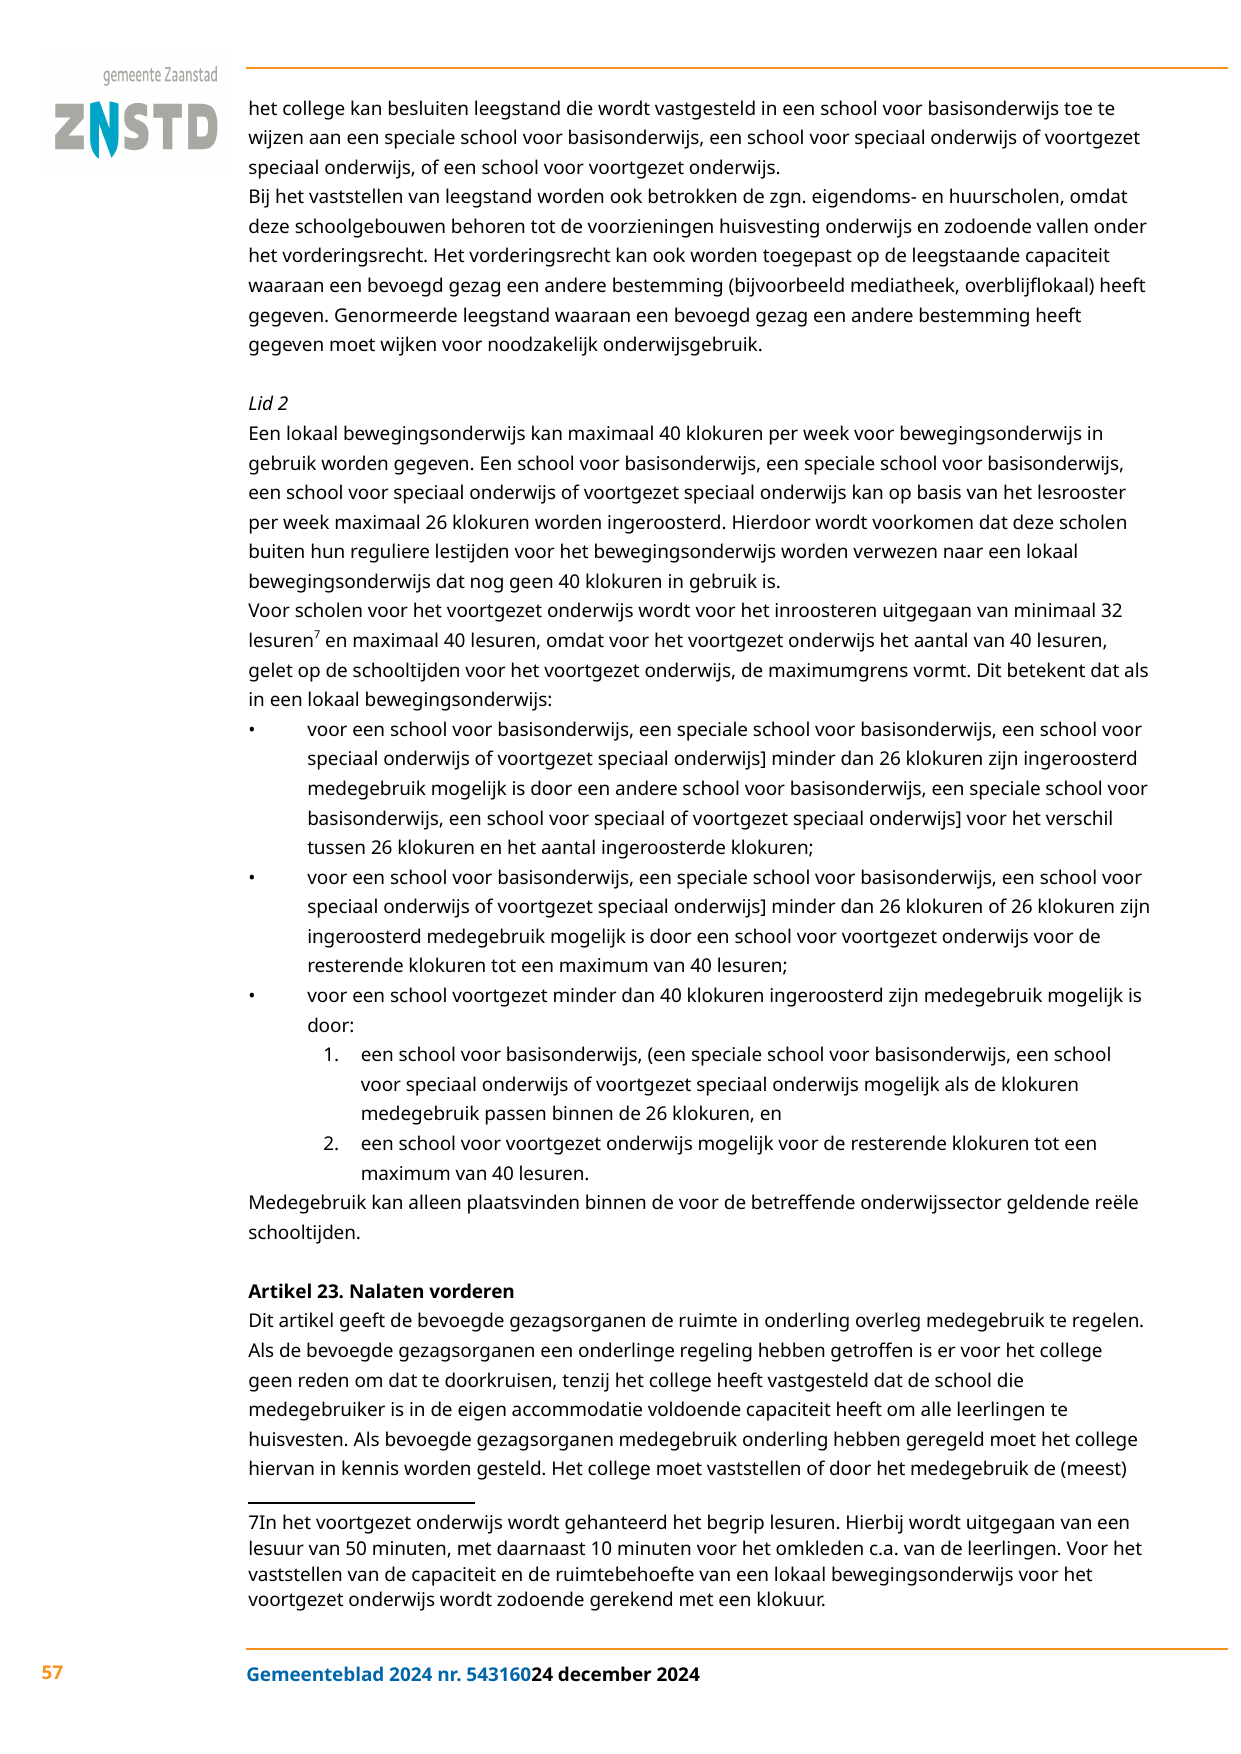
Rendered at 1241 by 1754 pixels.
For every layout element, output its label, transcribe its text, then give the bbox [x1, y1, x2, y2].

text Dit artikel geeft de bevoegde gezagsorganen de ruimte in onderling overleg medegebruik te regelen. Als de bevoegde gezagsorganen een onderlinge regeling hebben getroffen is er voor het college geen reden om dat te doorkruisen, tenzij het college heeft vastgesteld dat de school die medegebruiker is in de eigen accommodatie voldoende capaciteit heeft om alle leerlingen te huisvesten. Als bevoegde gezagsorganen medegebruik onderling hebben geregeld moet het college hiervan in kennis worden gesteld. Het college moet vaststellen of door het medegebruik de (meest) [248, 1308, 1152, 1481]
list voor een school voor basisonderwijs, een speciale school voor basisonderwijs, een school voor speciaal onderwijs of voortgezet speciaal onderwijs] minder dan 26 klokuren of 26 klokuren zijn ingeroosterd medegebruik mogelijk is door een school voor voortgezet onderwijs voor de resterende klokuren tot een maximum van 40 lesuren; [248, 864, 1152, 978]
picture [41, 47, 231, 172]
text Medegebruik kan alleen plaatsvinden binnen de voor de betreffende onderwijssector geldende reële schooltijden. [248, 1189, 1152, 1245]
text In het voortgezet onderwijs wordt gehanteerd het begrip lesuren. Hierbij wordt uitgegaan van een lesuur van 50 minuten, met daarnaast 10 minuten voor het omkleden c.a. van de leerlingen. Voor het vaststellen van de capaciteit en de ruimtebehoefte van een lokaal bewegingsonderwijs voor het voortgezet onderwijs wordt zodoende gerekend met een klokuur. [248, 1509, 1152, 1612]
list voor een school voor basisonderwijs, een speciale school voor basisonderwijs, een school voor speciaal onderwijs of voortgezet speciaal onderwijs] minder dan 26 klokuren zijn ingeroosterd medegebruik mogelijk is door een andere school voor basisonderwijs, een speciale school voor basisonderwijs, een school voor speciaal of voortgezet speciaal onderwijs] voor het verschil tussen 26 klokuren en het aantal ingeroosterde klokuren; [248, 716, 1152, 860]
text Voor scholen voor het voortgezet onderwijs wordt voor het inroosteren uitgegaan van minimaal 32 lesuren en maximaal 40 lesuren, omdat voor het voortgezet onderwijs het aantal van 40 lesuren, gelet op de schooltijden voor het voortgezet onderwijs, de maximumgrens vormt. Dit betekent dat als in een lokaal bewegingsonderwijs: [248, 598, 1152, 712]
text Lid 2 [248, 391, 1152, 416]
list een school voor voortgezet onderwijs mogelijk voor de resterende klokuren tot een maximum van 40 lesuren. [323, 1130, 1152, 1186]
text Een lokaal bewegingsonderwijs kan maximaal 40 klokuren per week voor bewegingsonderwijs in gebruik worden gegeven. Een school voor basisonderwijs, een speciale school voor basisonderwijs, een school voor speciaal onderwijs of voortgezet speciaal onderwijs kan op basis van het lesrooster per week maximaal 26 klokuren worden ingeroosterd. Hierdoor wordt voorkomen dat deze scholen buiten hun reguliere lestijden voor het bewegingsonderwijs worden verwezen naar een lokaal bewegingsonderwijs dat nog geen 40 klokuren in gebruik is. [248, 420, 1152, 594]
text het college kan besluiten leegstand die wordt vastgesteld in een school voor basisonderwijs toe te wijzen aan een speciale school voor basisonderwijs, een school voor speciaal onderwijs of voortgezet speciaal onderwijs, of een school voor voortgezet onderwijs. [248, 95, 1152, 180]
list voor een school voortgezet minder dan 40 klokuren ingeroosterd zijn medegebruik mogelijk is door: [248, 982, 1152, 1038]
list een school voor basisonderwijs, (een speciale school voor basisonderwijs, een school voor speciaal onderwijs of voortgezet speciaal onderwijs mogelijk als de klokuren medegebruik passen binnen de 26 klokuren, en [323, 1041, 1152, 1126]
text Bij het vaststellen van leegstand worden ook betrokken de zgn. eigendoms- en huurscholen, omdat deze schoolgebouwen behoren tot de voorzieningen huisvesting onderwijs en zodoende vallen onder het vorderingsrecht. Het vorderingsrecht kan ook worden toegepast op de leegstaande capaciteit waaraan een bevoegd gezag een andere bestemming (bijvoorbeeld mediatheek, overblijflokaal) heeft gegeven. Genormeerde leegstand waaraan een bevoegd gezag een andere bestemming heeft gegeven moet wijken voor noodzakelijk onderwijsgebruik. [248, 183, 1152, 357]
text Artikel 23. Nalaten vorderen [248, 1278, 1152, 1304]
